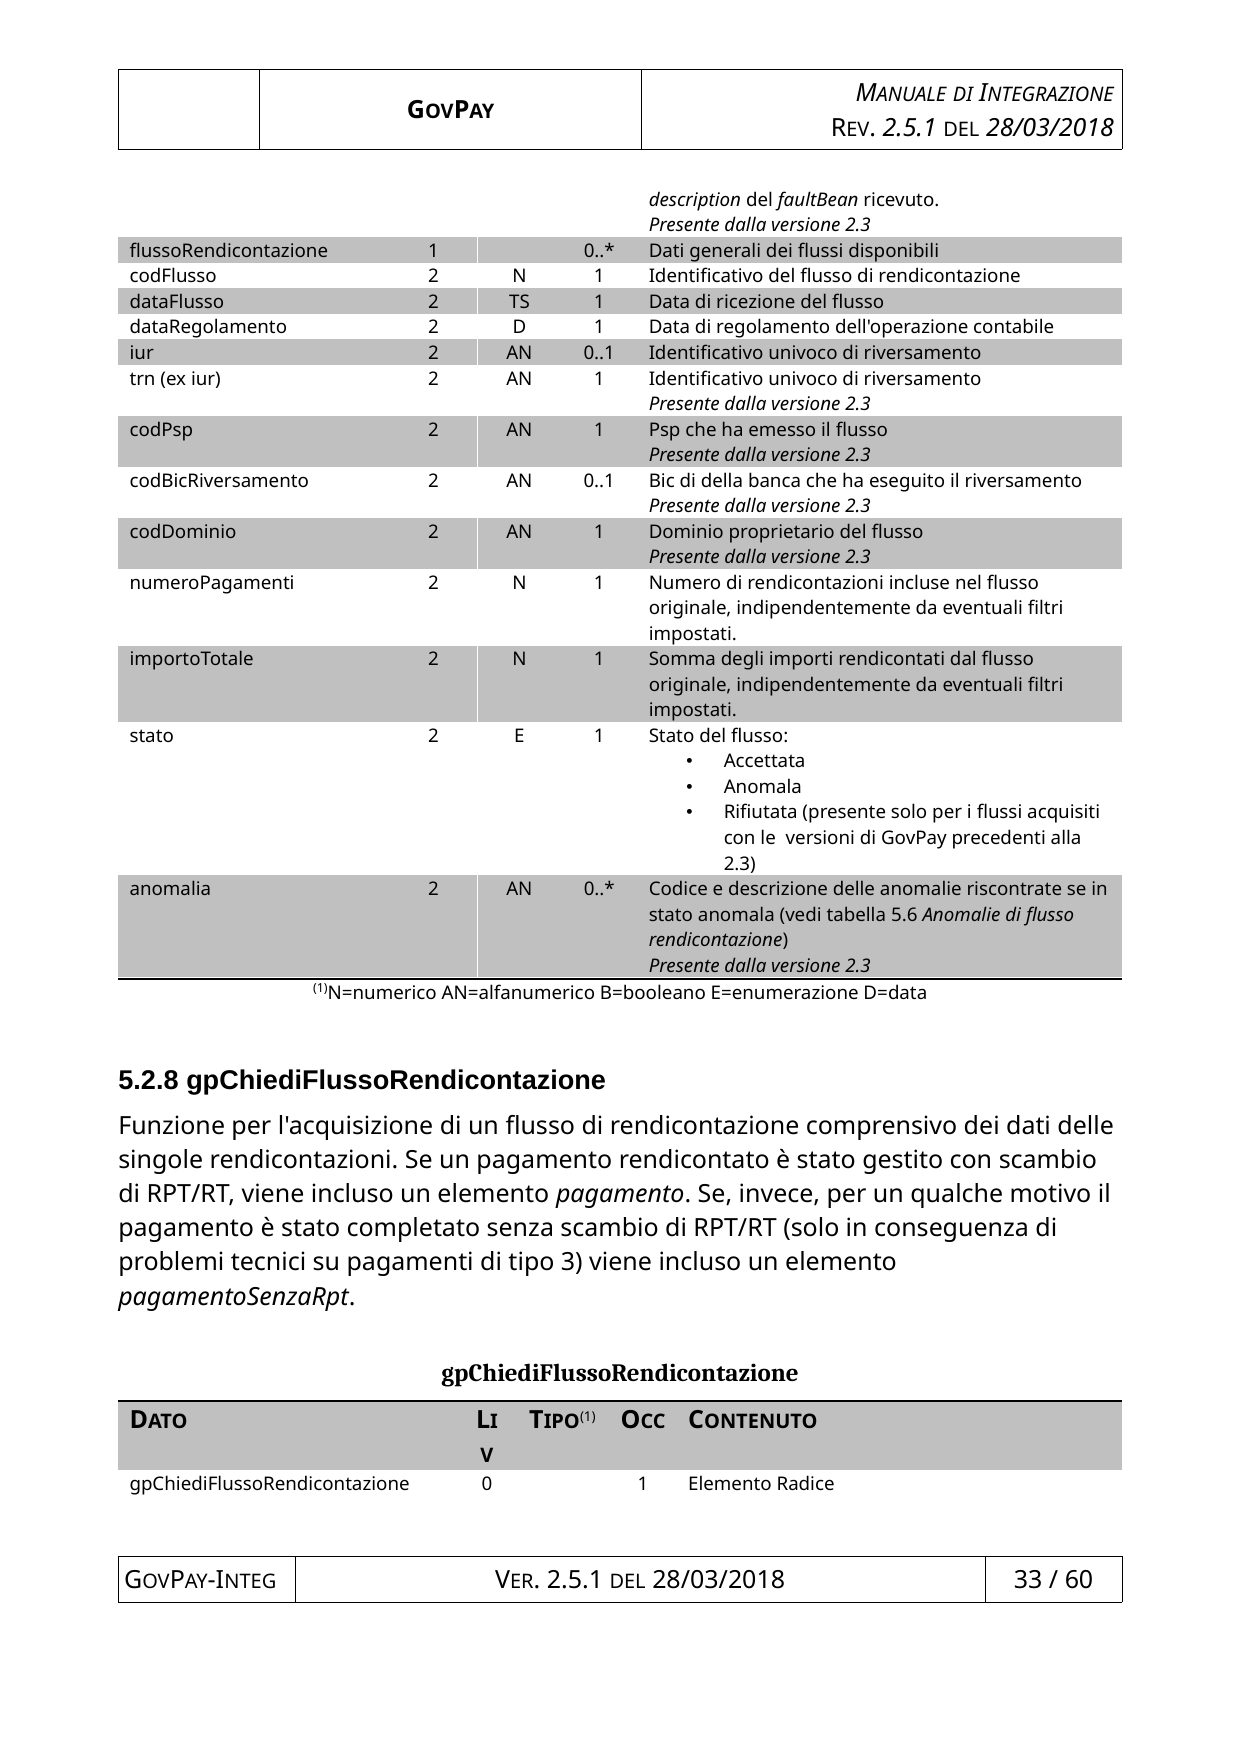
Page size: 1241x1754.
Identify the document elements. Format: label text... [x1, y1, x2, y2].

table_cell Bic di della banca che ha eseguito il riversamento Presente dalla versione 2.3 [637, 467, 1122, 518]
table_cell Psp che ha emesso il flusso Presente dalla versione 2.3 [637, 416, 1122, 467]
table_cell 0 [458, 1470, 515, 1508]
table_header gpChiediFlussoRendicontazione [118, 1359, 1122, 1400]
table_cell gpChiediFlussoRendicontazione [118, 1470, 458, 1508]
table_cell 2 [389, 518, 477, 569]
table_cell 2 [389, 722, 477, 875]
table_cell 2 [389, 569, 477, 646]
table_cell dataRegolamento [118, 314, 389, 339]
table_cell Identificativo univoco di riversamento Presente dalla versione 2.3 [637, 365, 1122, 416]
table_cell 2 [389, 646, 477, 722]
table_cell flussoRendicontazione [118, 237, 389, 263]
table_cell N [478, 646, 561, 722]
table_cell 1 [561, 569, 637, 646]
table_cell codFlusso [118, 263, 389, 288]
table_cell AN [478, 339, 561, 365]
table_cell codPsp [118, 416, 389, 467]
table_cell Data di regolamento dell'operazione contabile [637, 314, 1122, 339]
table_cell Data di ricezione del flusso [637, 288, 1122, 314]
table_cell E [478, 722, 561, 875]
table_cell codDominio [118, 518, 389, 569]
text (1)N=numerico AN=alfanumerico B=booleano E=enumerazione D=data [118, 980, 1122, 1005]
table_cell D [478, 314, 561, 339]
table_cell 1 [561, 288, 637, 314]
table_cell 1 [389, 237, 477, 263]
table_cell 2 [389, 416, 477, 467]
table_cell 1 [561, 263, 637, 288]
table_cell 0..1 [561, 467, 637, 518]
table_cell Codice e descrizione delle anomalie riscontrate se in stato anomala (vedi tabella 5.6 Anomalie di flusso rendicontazione) Presente dalla versione 2.3 [637, 875, 1122, 977]
table_cell 1 [561, 646, 637, 722]
table_cell 1 [561, 416, 637, 467]
table_cell Occ [609, 1402, 677, 1470]
table_cell trn (ex iur) [118, 365, 389, 416]
table_cell 1 [561, 518, 637, 569]
table_cell 2 [389, 314, 477, 339]
table_cell 0..* [561, 875, 637, 977]
table_cell 1 [609, 1470, 677, 1508]
table_cell dataFlusso [118, 288, 389, 314]
table_cell Tipo(1) [515, 1402, 609, 1470]
table_cell [389, 186, 477, 237]
table_cell Identificativo univoco di riversamento [637, 339, 1122, 365]
table_cell AN [478, 467, 561, 518]
table_cell importoTotale [118, 646, 389, 722]
table_cell [561, 186, 637, 237]
table_cell Numero di rendicontazioni incluse nel flusso originale, indipendentemente da eventuali filtri impostati. [637, 569, 1122, 646]
table_cell Somma degli importi rendicontati dal flusso originale, indipendentemente da eventuali filtri impostati. [637, 646, 1122, 722]
table_cell 1 [561, 722, 637, 875]
table_cell N [478, 569, 561, 646]
table_cell AN [478, 416, 561, 467]
table_cell 2 [389, 339, 477, 365]
table_cell 0..* [561, 237, 637, 263]
table_cell codBicRiversamento [118, 467, 389, 518]
table_cell Contenuto [677, 1402, 1122, 1470]
table_cell Liv [458, 1402, 515, 1470]
table_cell anomalia [118, 875, 389, 977]
table_cell 0..1 [561, 339, 637, 365]
subtitle gpChiediFlussoRendicontazione [118, 1064, 1122, 1095]
table_cell description del faultBean ricevuto. Presente dalla versione 2.3 [637, 186, 1122, 237]
table_cell 1 [561, 314, 637, 339]
table_cell Identificativo del flusso di rendicontazione [637, 263, 1122, 288]
table_cell Dominio proprietario del flusso Presente dalla versione 2.3 [637, 518, 1122, 569]
table_cell AN [478, 518, 561, 569]
table_cell [118, 186, 389, 237]
table_cell [478, 237, 561, 263]
text Funzione per l'acquisizione di un flusso di rendicontazione comprensivo dei dati delle singole rendicontazioni. Se un pagamento rendicontato è stato gestito con scambio di RPT/RT, viene incluso un elemento pagamento. Se, invece, per un qualche motivo il pagamento è stato completato senza scambio di RPT/RT (solo in conseguenza di problemi tecnici su pagamenti di tipo 3) viene incluso un elemento pagamentoSenzaRpt. [118, 1108, 1122, 1312]
table_cell Dato [118, 1402, 458, 1470]
table_cell 2 [389, 365, 477, 416]
table_cell 2 [389, 467, 477, 518]
table_cell [478, 186, 561, 237]
table_cell 1 [561, 365, 637, 416]
table_cell numeroPagamenti [118, 569, 389, 646]
table_cell Elemento Radice [677, 1470, 1122, 1508]
table_cell AN [478, 875, 561, 977]
table_cell [515, 1470, 609, 1508]
table_cell 2 [389, 263, 477, 288]
table_cell iur [118, 339, 389, 365]
table_cell TS [478, 288, 561, 314]
table_cell Stato del flusso: Accettata Anomala Rifiutata (presente solo per i flussi acquisiti con le versioni di GovPay precedenti alla 2.3) [637, 722, 1122, 875]
table_cell stato [118, 722, 389, 875]
table_cell 2 [389, 875, 477, 977]
table_cell AN [478, 365, 561, 416]
table_cell 2 [389, 288, 477, 314]
table_cell Dati generali dei flussi disponibili [637, 237, 1122, 263]
table_cell N [478, 263, 561, 288]
